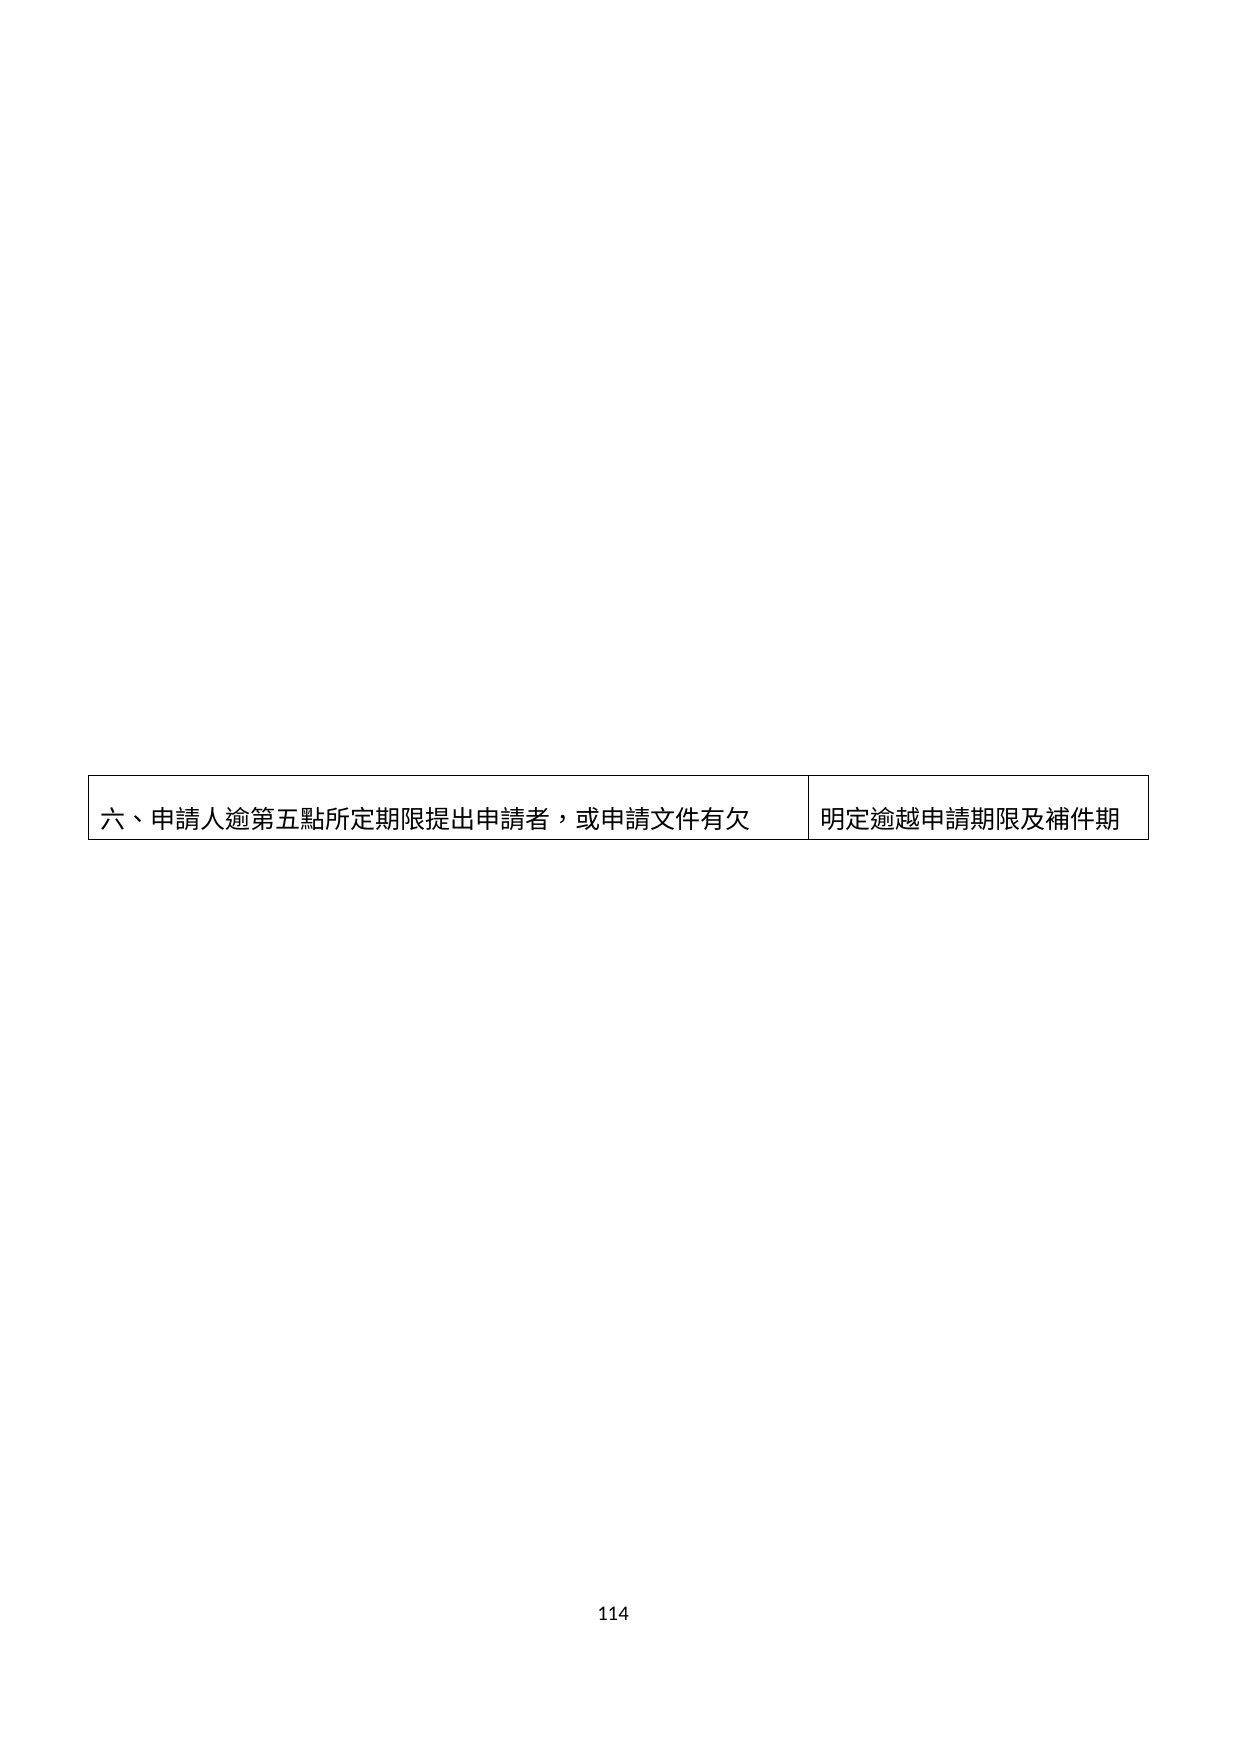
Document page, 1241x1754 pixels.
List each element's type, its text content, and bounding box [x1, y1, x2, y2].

table_cell 六、申請人逾第五點所定期限提出申請者，或申請文件有欠 [89, 776, 808, 838]
table_cell 明定逾越申請期限及補件期 [809, 776, 1148, 838]
